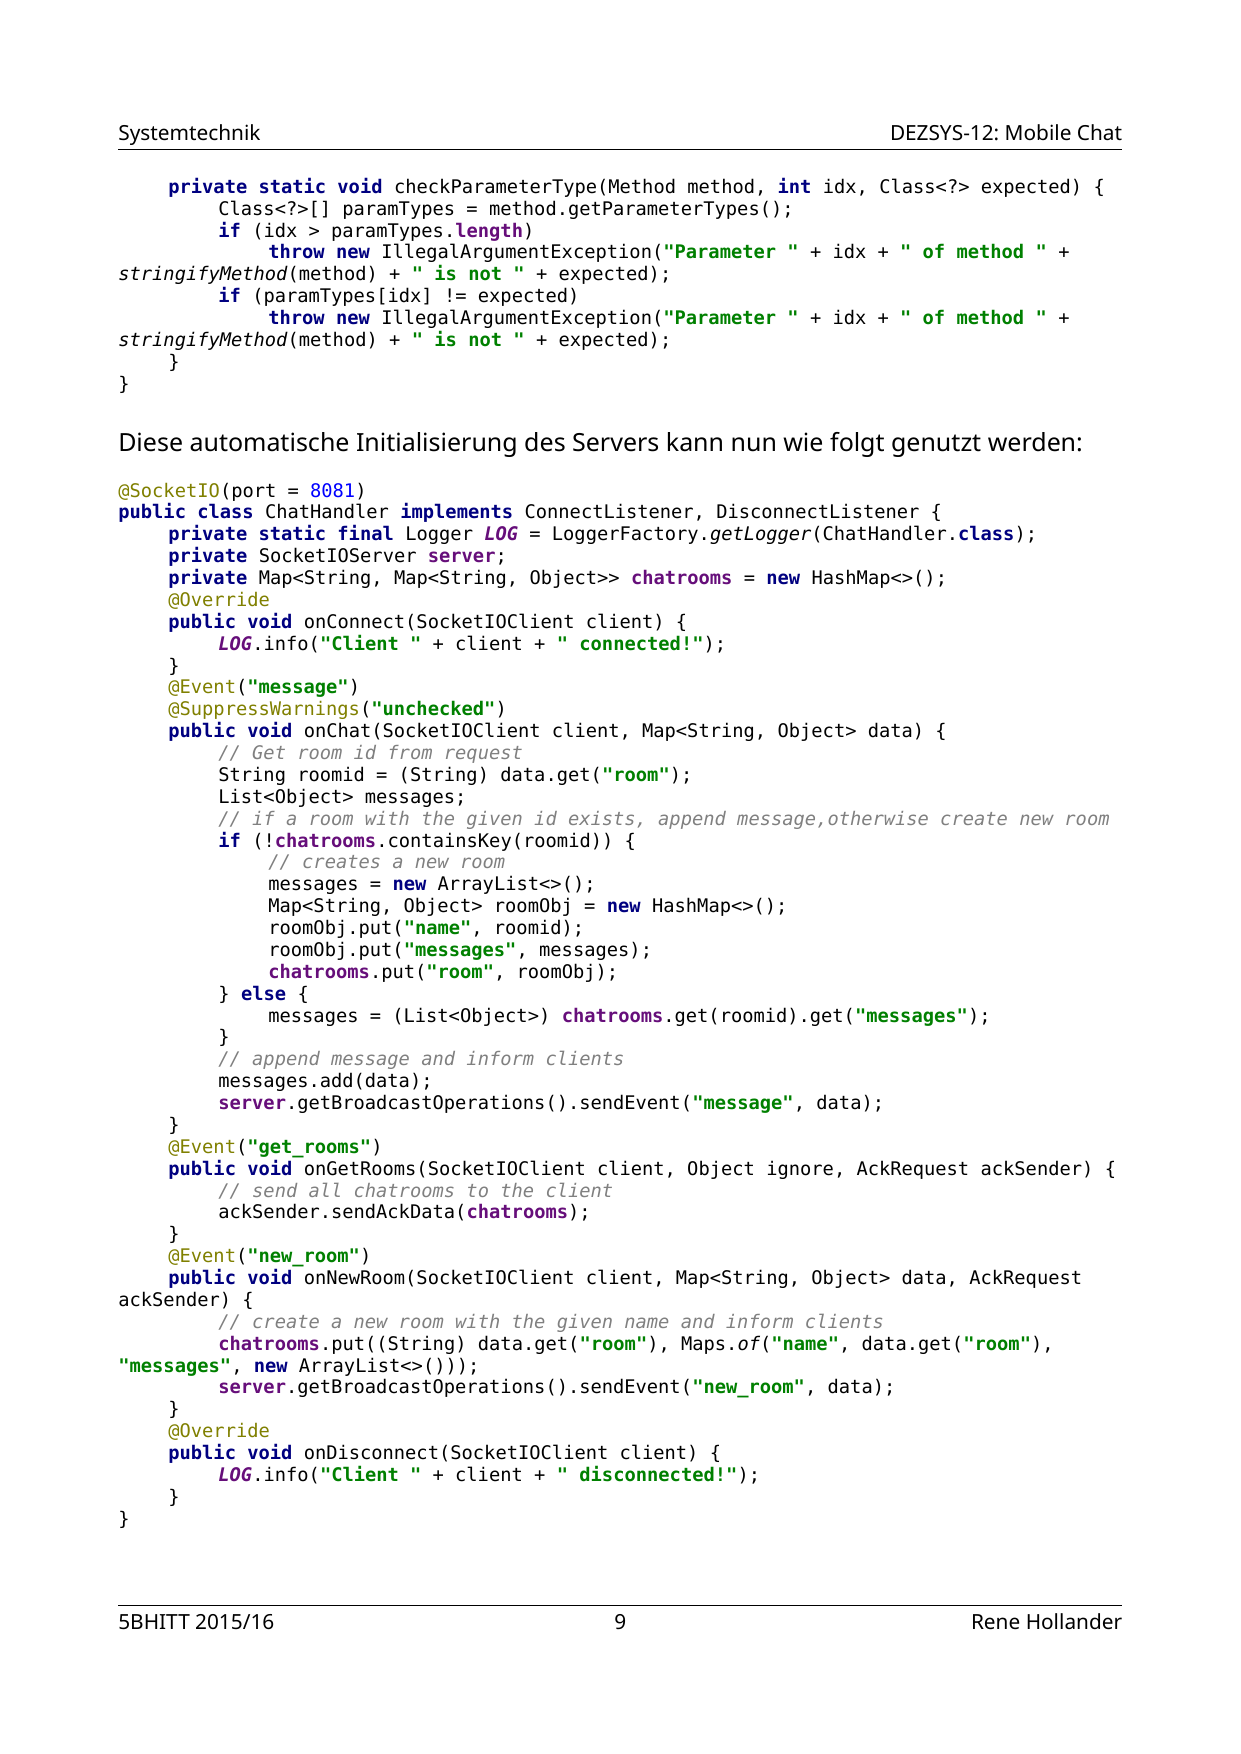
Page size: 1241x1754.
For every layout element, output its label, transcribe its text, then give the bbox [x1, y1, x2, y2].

text Diese automatische Initialisierung des Servers kann nun wie folgt genutzt werden: [118, 424, 1122, 458]
text // creates a new room [118, 851, 1122, 873]
text @Override [118, 589, 1122, 611]
text @Event("get_rooms") [118, 1136, 1122, 1158]
text public class ChatHandler implements ConnectListener, DisconnectListener { [118, 501, 1122, 523]
text } [118, 1486, 1122, 1508]
text public void onChat(SocketIOClient client, Map<String, Object> data) { [118, 720, 1122, 742]
text } [118, 1223, 1122, 1245]
text server.getBroadcastOperations().sendEvent("message", data); [118, 1092, 1122, 1114]
text // create a new room with the given name and inform clients [118, 1311, 1122, 1333]
text throw new IllegalArgumentException("Parameter " + idx + " of method " + stringifyMethod(method) + " is not " + expected); [118, 242, 1122, 285]
text } [118, 1026, 1122, 1048]
text public void onGetRooms(SocketIOClient client, Object ignore, AckRequest ackSender) { [118, 1158, 1122, 1179]
text if (paramTypes[idx] != expected) [118, 285, 1122, 307]
text LOG.info("Client " + client + " disconnected!"); [118, 1464, 1122, 1486]
text @Event("message") [118, 676, 1122, 698]
text @Override [118, 1420, 1122, 1442]
text public void onNewRoom(SocketIOClient client, Map<String, Object> data, AckRequest ackSender) { [118, 1267, 1122, 1311]
text ackSender.sendAckData(chatrooms); [118, 1201, 1122, 1223]
text messages = new ArrayList<>(); [118, 873, 1122, 895]
text public void onDisconnect(SocketIOClient client) { [118, 1442, 1122, 1464]
text } [118, 654, 1122, 676]
text // send all chatrooms to the client [118, 1179, 1122, 1201]
text } [118, 351, 1122, 373]
text roomObj.put("messages", messages); [118, 939, 1122, 961]
text // append message and inform clients [118, 1048, 1122, 1070]
text // Get room id from request [118, 742, 1122, 764]
text private static final Logger LOG = LoggerFactory.getLogger(ChatHandler.class); [118, 523, 1122, 545]
text chatrooms.put("room", roomObj); [118, 961, 1122, 983]
text roomObj.put("name", roomid); [118, 917, 1122, 939]
text if (idx > paramTypes.length) [118, 220, 1122, 242]
text throw new IllegalArgumentException("Parameter " + idx + " of method " + stringifyMethod(method) + " is not " + expected); [118, 307, 1122, 351]
text private SocketIOServer server; [118, 545, 1122, 567]
text } else { [118, 983, 1122, 1004]
text String roomid = (String) data.get("room"); [118, 764, 1122, 786]
text // if a room with the given id exists, append message,otherwise create new room [118, 808, 1122, 829]
text private static void checkParameterType(Method method, int idx, Class<?> expected) { [118, 176, 1122, 198]
text messages = (List<Object>) chatrooms.get(roomid).get("messages"); [118, 1004, 1122, 1026]
text @Event("new_room") [118, 1245, 1122, 1267]
text } [118, 1398, 1122, 1420]
text messages.add(data); [118, 1070, 1122, 1092]
text if (!chatrooms.containsKey(roomid)) { [118, 829, 1122, 851]
text server.getBroadcastOperations().sendEvent("new_room", data); [118, 1376, 1122, 1398]
text Map<String, Object> roomObj = new HashMap<>(); [118, 895, 1122, 917]
text private Map<String, Map<String, Object>> chatrooms = new HashMap<>(); [118, 567, 1122, 589]
text Class<?>[] paramTypes = method.getParameterTypes(); [118, 198, 1122, 220]
text List<Object> messages; [118, 786, 1122, 808]
text chatrooms.put((String) data.get("room"), Maps.of("name", data.get("room"), "messages", new ArrayList<>())); [118, 1333, 1122, 1376]
text } [118, 373, 1122, 395]
text LOG.info("Client " + client + " connected!"); [118, 633, 1122, 654]
text @SocketIO(port = 8081) [118, 479, 1122, 501]
text } [118, 1508, 1122, 1529]
text } [118, 1114, 1122, 1136]
text @SuppressWarnings("unchecked") [118, 698, 1122, 720]
text public void onConnect(SocketIOClient client) { [118, 611, 1122, 633]
